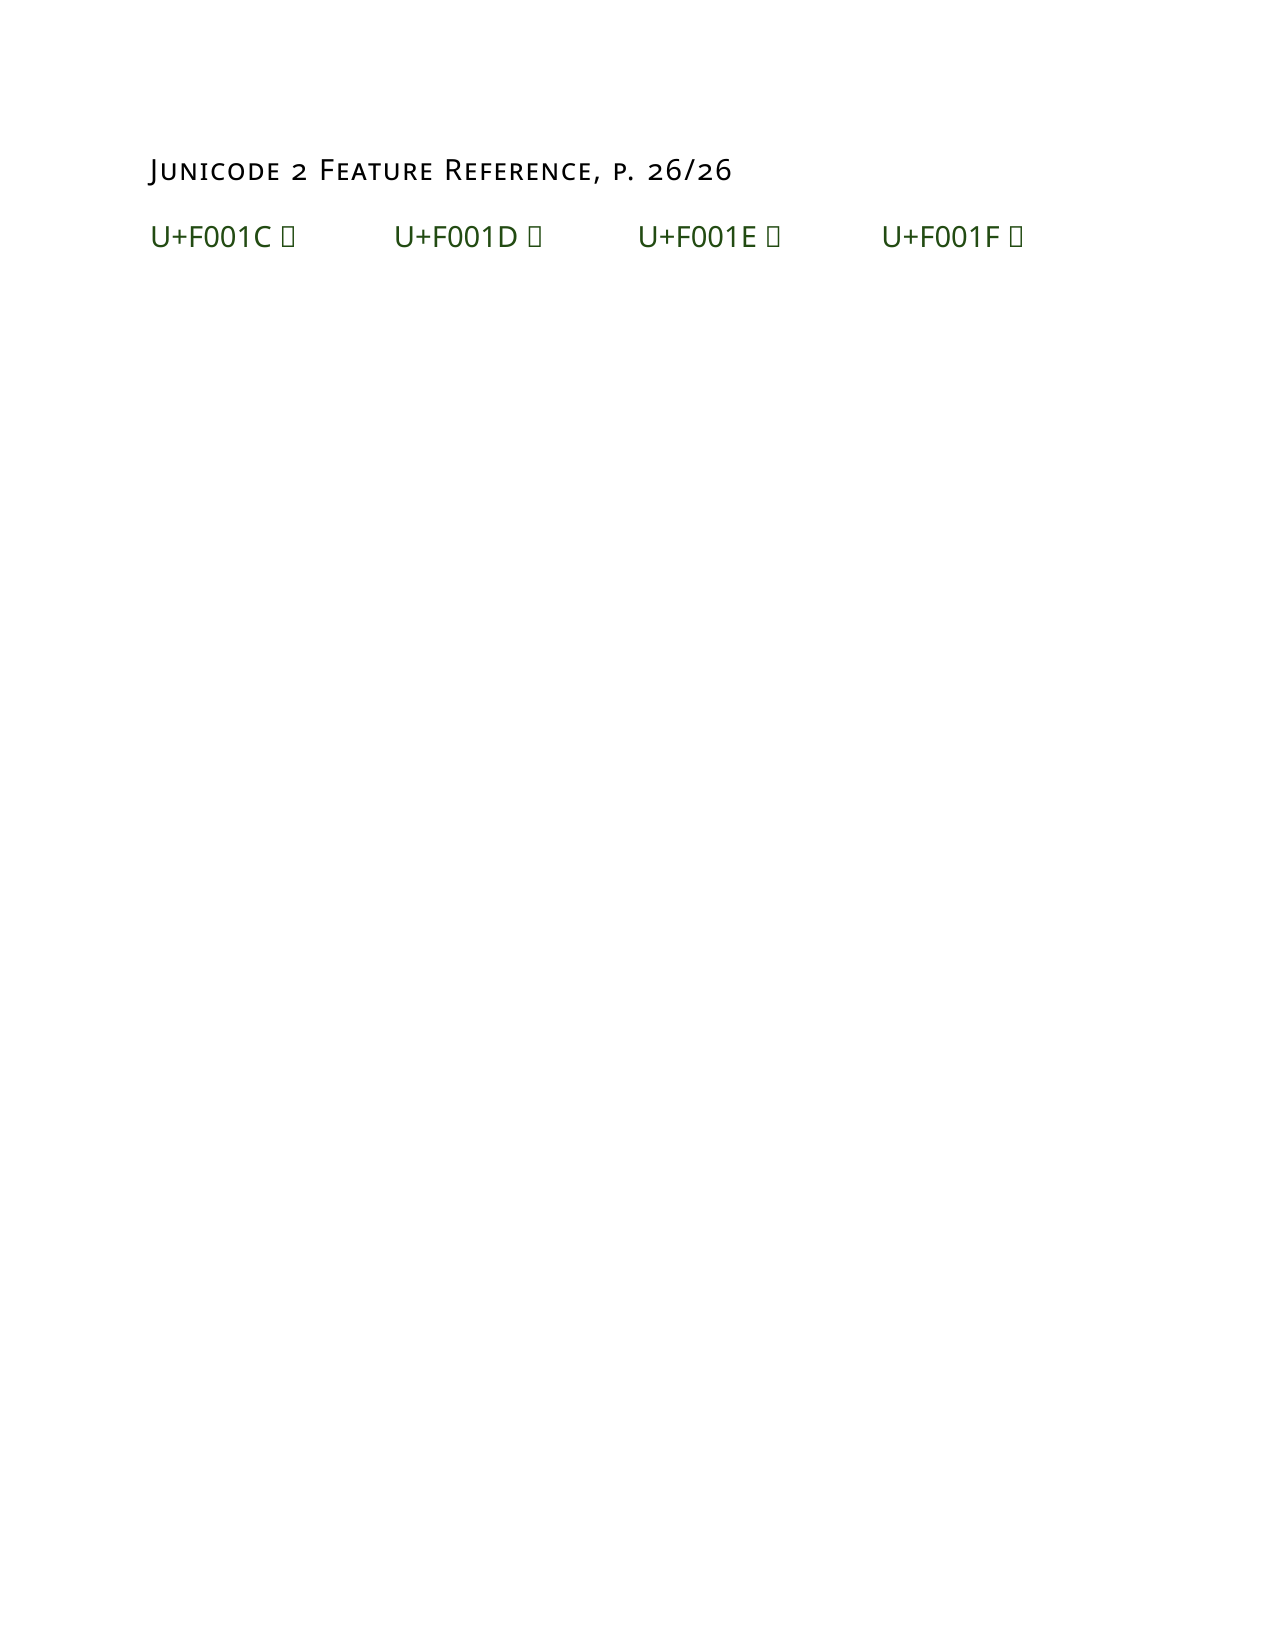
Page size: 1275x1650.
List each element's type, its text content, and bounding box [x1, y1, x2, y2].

text U+F001D 󰀝 [394, 217, 637, 255]
text U+F001F 󰀟 [881, 217, 1125, 255]
text U+F001C 󰀜 [150, 217, 394, 255]
text U+F001E 󰀞 [637, 217, 881, 255]
